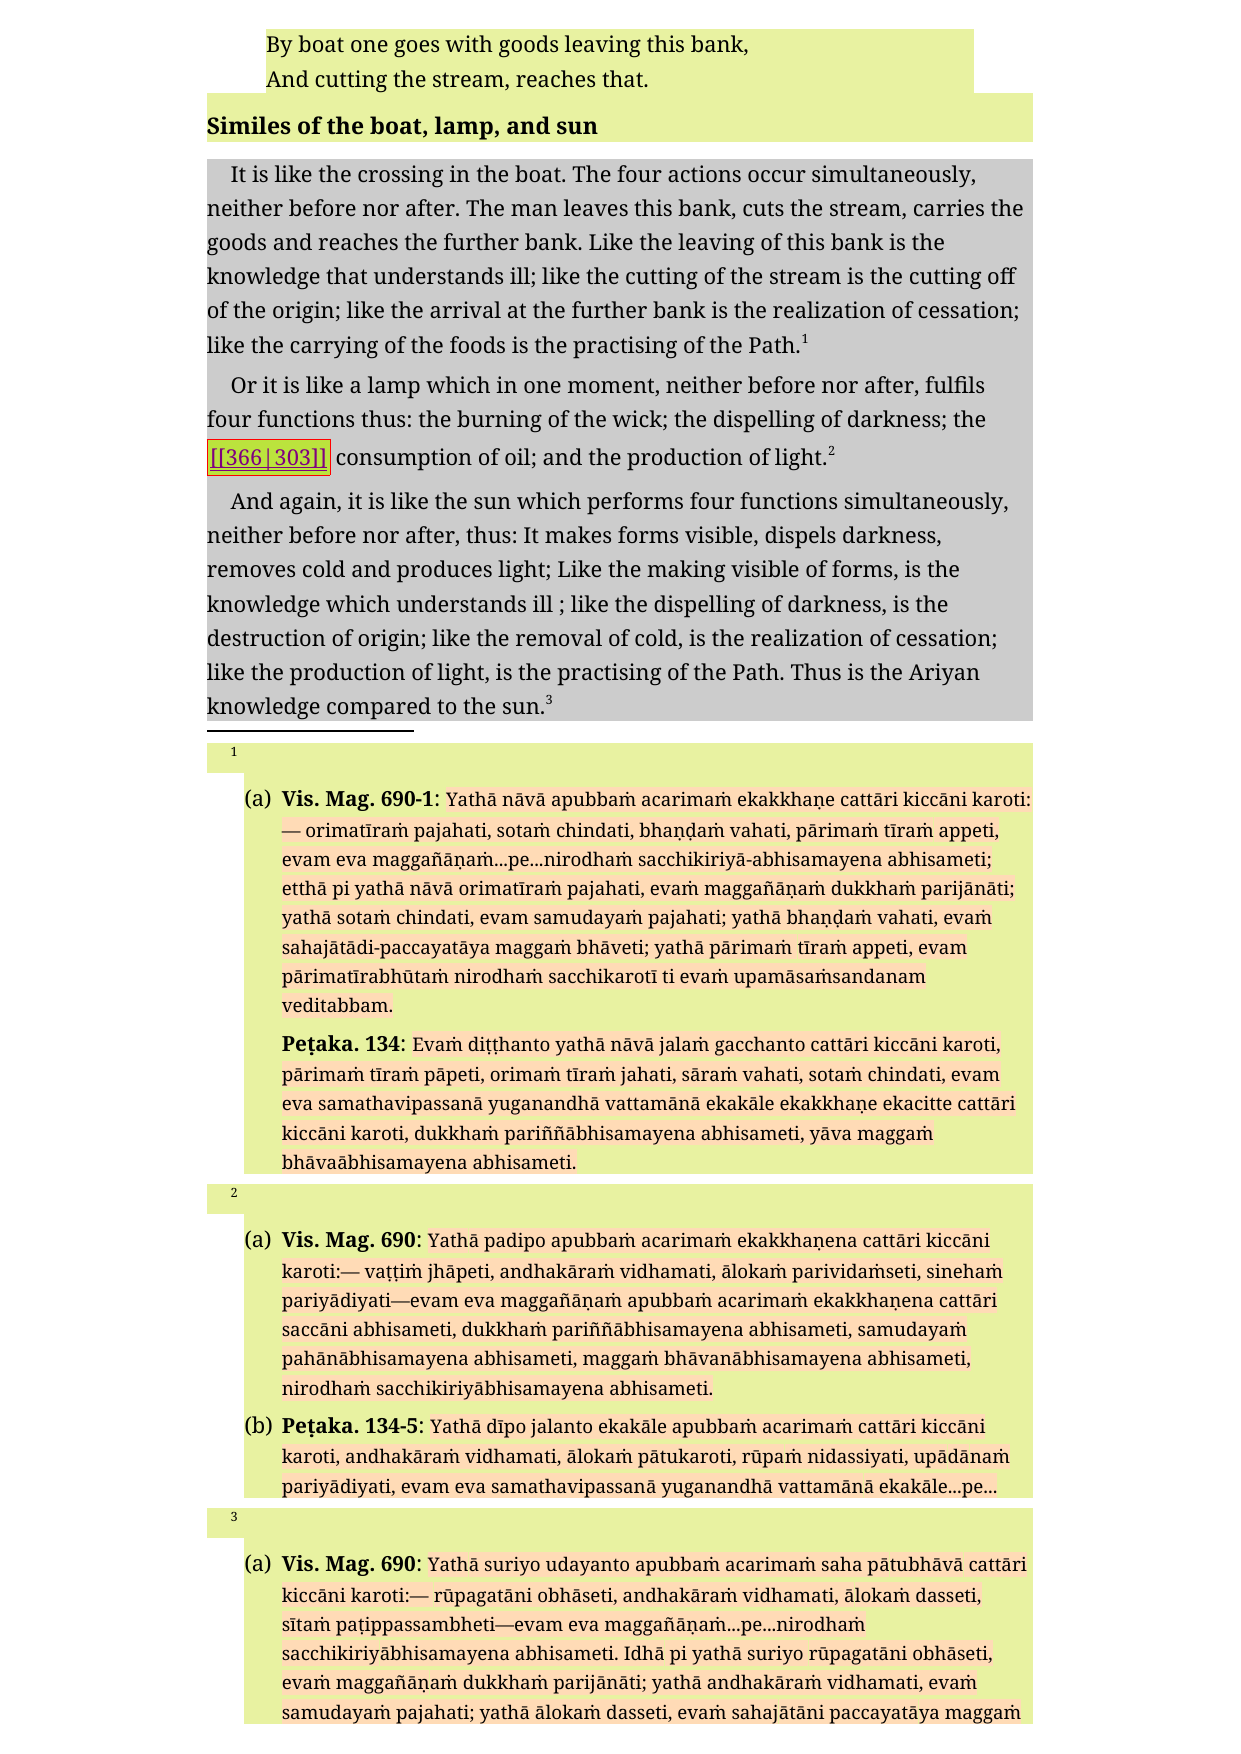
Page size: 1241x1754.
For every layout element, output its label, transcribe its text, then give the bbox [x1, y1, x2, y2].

list Vis. Mag. 690: Yathā padipo apubbaṁ acarimaṁ ekakkhaṇena cattāri kiccāni karoti:— vaṭṭiṁ jhāpeti, andhakāraṁ vidhamati, ālokaṁ parividaṁseti, sinehaṁ pariyādiyati—evam eva maggañāṇaṁ apubbaṁ acarimaṁ ekakkhaṇena cattāri saccāni abhisameti, dukkhaṁ pariññābhisamayena abhisameti, samudayaṁ pahānābhisamayena abhisameti, maggaṁ bhāvanābhisamayena abhisameti, nirodhaṁ sacchikiriyābhisamayena abhisameti. [244, 1224, 1033, 1401]
list Vis. Mag. 690: Yathā suriyo udayanto apubbaṁ acarimaṁ saha pātubhāvā cattāri kiccāni karoti:— rūpagatāni obhāseti, andhakāraṁ vidhamati, ālokaṁ dasseti, sītaṁ paṭippassambheti—evam eva maggañāṇaṁ...pe...nirodhaṁ sacchikiriyābhisamayena abhisameti. Idhā pi yathā suriyo rūpagatāni obhāseti, evaṁ maggañāṇaṁ dukkhaṁ parijānāti; yathā andhakāraṁ vidhamati, evaṁ samudayaṁ pajahati; yathā ālokaṁ dasseti, evaṁ sahajātāni paccayatāya maggaṁ [244, 1548, 1033, 1724]
list Vis. Mag. 690-1: Yathā nāvā apubbaṁ acarimaṁ ekakkhaṇe cattāri kiccāni karoti:— orimatīraṁ pajahati, sotaṁ chindati, bhaṇḍaṁ vahati, pārimaṁ tīraṁ appeti, evam eva maggañāṇaṁ...pe...nirodhaṁ sacchikiriyā-abhisamayena abhisameti; etthā pi yathā nāvā orimatīraṁ pajahati, evaṁ maggañāṇaṁ dukkhaṁ parijānāti; yathā sotaṁ chindati, evam samudayaṁ pajahati; yathā bhaṇḍaṁ vahati, evaṁ sahajātādi-paccayatāya maggaṁ bhāveti; yathā pārimaṁ tīraṁ appeti, evam pārimatīrabhūtaṁ nirodhaṁ sacchikarotī ti evaṁ upamāsaṁsandanam veditabbam. [244, 783, 1033, 1018]
list Peṭaka. 134: Evaṁ diṭṭhanto yathā nāvā jalaṁ gacchanto cattāri kiccāni karoti, pārimaṁ tīraṁ pāpeti, orimaṁ tīraṁ jahati, sāraṁ vahati, sotaṁ chindati, evam eva samathavipassanā yuganandhā vattamānā ekakāle ekakkhaṇe ekacitte cattāri kiccāni karoti, dukkhaṁ pariññābhisamayena abhisameti, yāva maggaṁ bhāvaābhisamayena abhisameti. [244, 1028, 1033, 1174]
text It is like the crossing in the boat. The four actions occur simultaneously, neither before nor after. The man leaves this bank, cuts the stream, carries the goods and reaches the further bank. Like the leaving of this bank is the knowledge that understands ill; like the cutting of the stream is the cutting off of the origin; like the arrival at the further bank is the realization of cessation; like the carrying of the foods is the practising of the Path. [207, 159, 1033, 359]
text By boat one goes with goods leaving this bank, And cutting the stream, reaches that. [266, 29, 974, 93]
text And again, it is like the sun which performs four functions simultaneously, neither before nor after, thus: It makes forms visible, dispels darkness, removes cold and produces light; Like the making visible of forms, is the knowledge which understands ill ; like the dispelling of darkness, is the destruction of origin; like the removal of cold, is the realization of cessation; like the production of light, is the practising of the Path. Thus is the Ariyan knowledge compared to the sun. [207, 486, 1033, 721]
text Or it is like a lamp which in one moment, neither before nor after, fulfils four functions thus: the burning of the wick; the dispelling of darkness; the [[366|303]] consumption of oil; and the production of light. [207, 370, 1033, 475]
list Peṭaka. 134-5: Yathā dīpo jalanto ekakāle apubbaṁ acarimaṁ cattāri kiccāni karoti, andhakāraṁ vidhamati, ālokaṁ pātukaroti, rūpaṁ nidassiyati, upādānaṁ pariyādiyati, evam eva samathavipassanā yuganandhā vattamānā ekakāle...pe... [244, 1410, 1033, 1498]
subtitle Similes of the boat, lamp, and sun [207, 110, 1033, 142]
